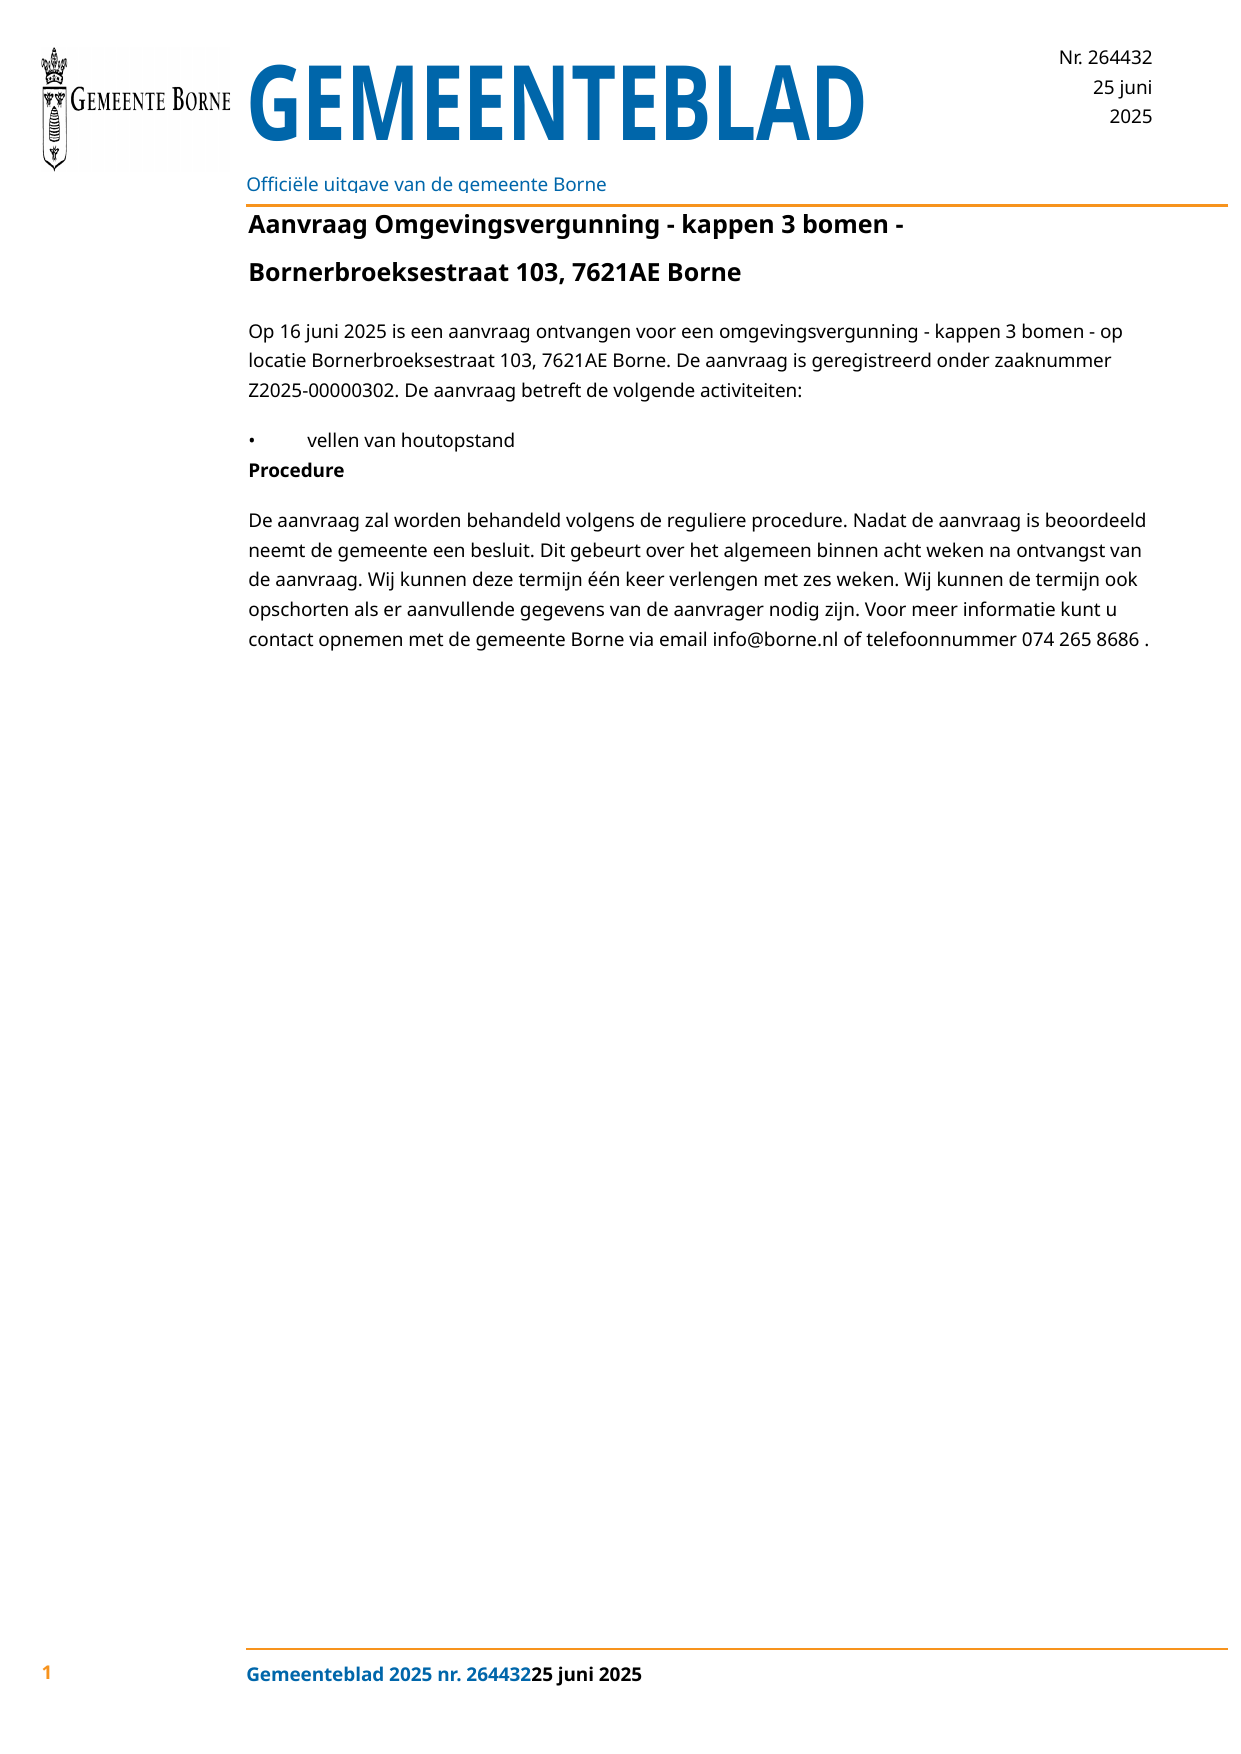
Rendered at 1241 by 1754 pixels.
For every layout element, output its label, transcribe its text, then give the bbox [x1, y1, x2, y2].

text Op 16 juni 2025 is een aanvraag ontvangen voor een omgevingsvergunning - kappen 3 bomen - op locatie Bornerbroeksestraat 103, 7621AE Borne. De aanvraag is geregistreerd onder zaaknummer Z2025-00000302. De aanvraag betreft de volgende activiteiten: [248, 318, 1152, 403]
text Aanvraag Omgevingsvergunning - kappen 3 bomen - Bornerbroeksestraat 103, 7621AE Borne [248, 207, 1152, 288]
text De aanvraag zal worden behandeld volgens de reguliere procedure. Nadat de aanvraag is beoordeeld neemt de gemeente een besluit. Dit gebeurt over het algemeen binnen acht weken na ontvangst van de aanvraag. Wij kunnen deze termijn één keer verlengen met zes weken. Wij kunnen de termijn ook opschorten als er aanvullende gegevens van de aanvrager nodig zijn. Voor meer informatie kunt u contact opnemen met de gemeente Borne via email info@borne.nl of telefoonnummer 074 265 8686 . [248, 507, 1152, 652]
list vellen van houtopstand [248, 427, 1152, 453]
picture [41, 47, 231, 172]
text Procedure [248, 457, 1152, 483]
